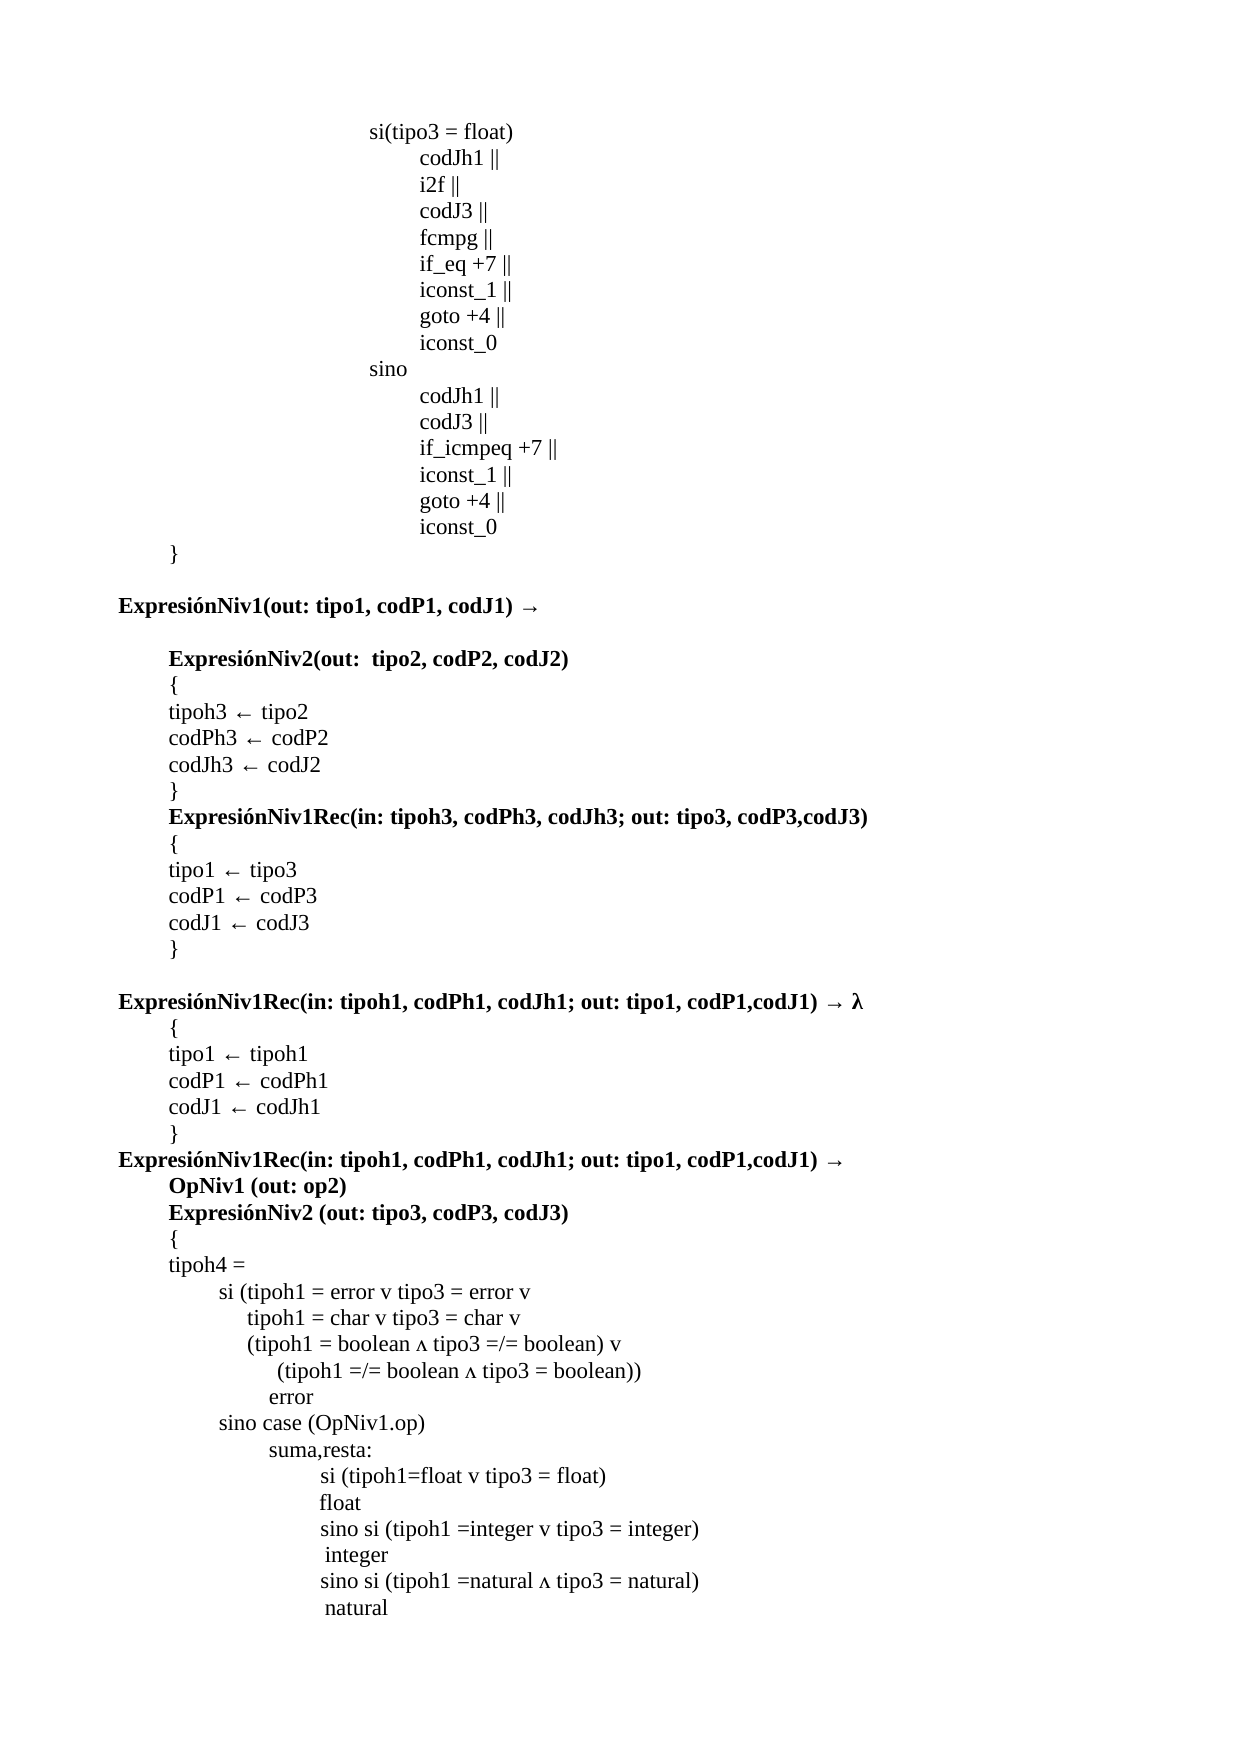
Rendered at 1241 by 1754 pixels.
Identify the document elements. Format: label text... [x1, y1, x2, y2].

text goto +4 || [118, 303, 1122, 329]
text (tipoh1 =/= boolean ᴧ tipo3 = boolean)) [118, 1357, 1122, 1383]
text { [118, 830, 1122, 856]
text iconst_0 [118, 513, 1122, 540]
text tipo1 ← tipo3 [118, 856, 1122, 882]
text codJ3 || [118, 197, 1122, 223]
text fcmpg || [118, 223, 1122, 250]
text sino si (tipoh1 =natural ᴧ tipo3 = natural) [118, 1568, 1122, 1594]
text codP1 ← codP3 [118, 882, 1122, 909]
text ExpresiónNiv2(out: tipo2, codP2, codJ2) [118, 645, 1122, 672]
text tipoh1 = char v tipo3 = char v [118, 1304, 1122, 1330]
text ExpresiónNiv2 (out: tipo3, codP3, codJ3) [118, 1199, 1122, 1225]
text ExpresiónNiv1Rec(in: tipoh1, codPh1, codJh1; out: tipo1, codP1,codJ1) → λ [118, 988, 1122, 1014]
text sino si (tipoh1 =integer v tipo3 = integer) [118, 1515, 1122, 1541]
text si (tipoh1=float v tipo3 = float) [118, 1462, 1122, 1488]
text ExpresiónNiv1(out: tipo1, codP1, codJ1) → [118, 592, 1122, 619]
text codPh3 ← codP2 [118, 724, 1122, 751]
text iconst_0 [118, 329, 1122, 355]
text si(tipo3 = float) [118, 118, 1122, 144]
text i2f || [118, 171, 1122, 197]
text codJh1 || [118, 144, 1122, 171]
text } [118, 777, 1122, 803]
text integer [118, 1541, 1122, 1568]
text if_icmpeq +7 || [118, 434, 1122, 461]
text sino [118, 355, 1122, 382]
text OpNiv1 (out: op2) [118, 1172, 1122, 1199]
text codJh3 ← codJ2 [118, 751, 1122, 777]
text codJ1 ← codJ3 [118, 909, 1122, 935]
text tipo1 ← tipoh1 [118, 1041, 1122, 1067]
text ExpresiónNiv1Rec(in: tipoh3, codPh3, codJh3; out: tipo3, codP3,codJ3) [118, 803, 1122, 830]
text iconst_1 || [118, 461, 1122, 487]
text } [118, 540, 1122, 566]
text { [118, 1014, 1122, 1041]
text } [118, 1119, 1122, 1146]
text ExpresiónNiv1Rec(in: tipoh1, codPh1, codJh1; out: tipo1, codP1,codJ1) → [118, 1146, 1122, 1172]
text { [118, 1225, 1122, 1251]
text goto +4 || [118, 487, 1122, 513]
text codJ1 ← codJh1 [118, 1093, 1122, 1119]
text error [118, 1383, 1122, 1409]
text suma,resta: [118, 1436, 1122, 1462]
text if_eq +7 || [118, 250, 1122, 276]
text sino case (OpNiv1.op) [118, 1409, 1122, 1436]
text iconst_1 || [118, 276, 1122, 303]
text natural [118, 1594, 1122, 1620]
text codP1 ← codPh1 [118, 1067, 1122, 1093]
text si (tipoh1 = error v tipo3 = error v [118, 1278, 1122, 1304]
text float [118, 1488, 1122, 1515]
text tipoh3 ← tipo2 [118, 698, 1122, 724]
text { [118, 672, 1122, 698]
text codJh1 || [118, 382, 1122, 408]
text } [118, 935, 1122, 961]
text codJ3 || [118, 408, 1122, 434]
text tipoh4 = [118, 1251, 1122, 1278]
text (tipoh1 = boolean ᴧ tipo3 =/= boolean) v [118, 1330, 1122, 1357]
